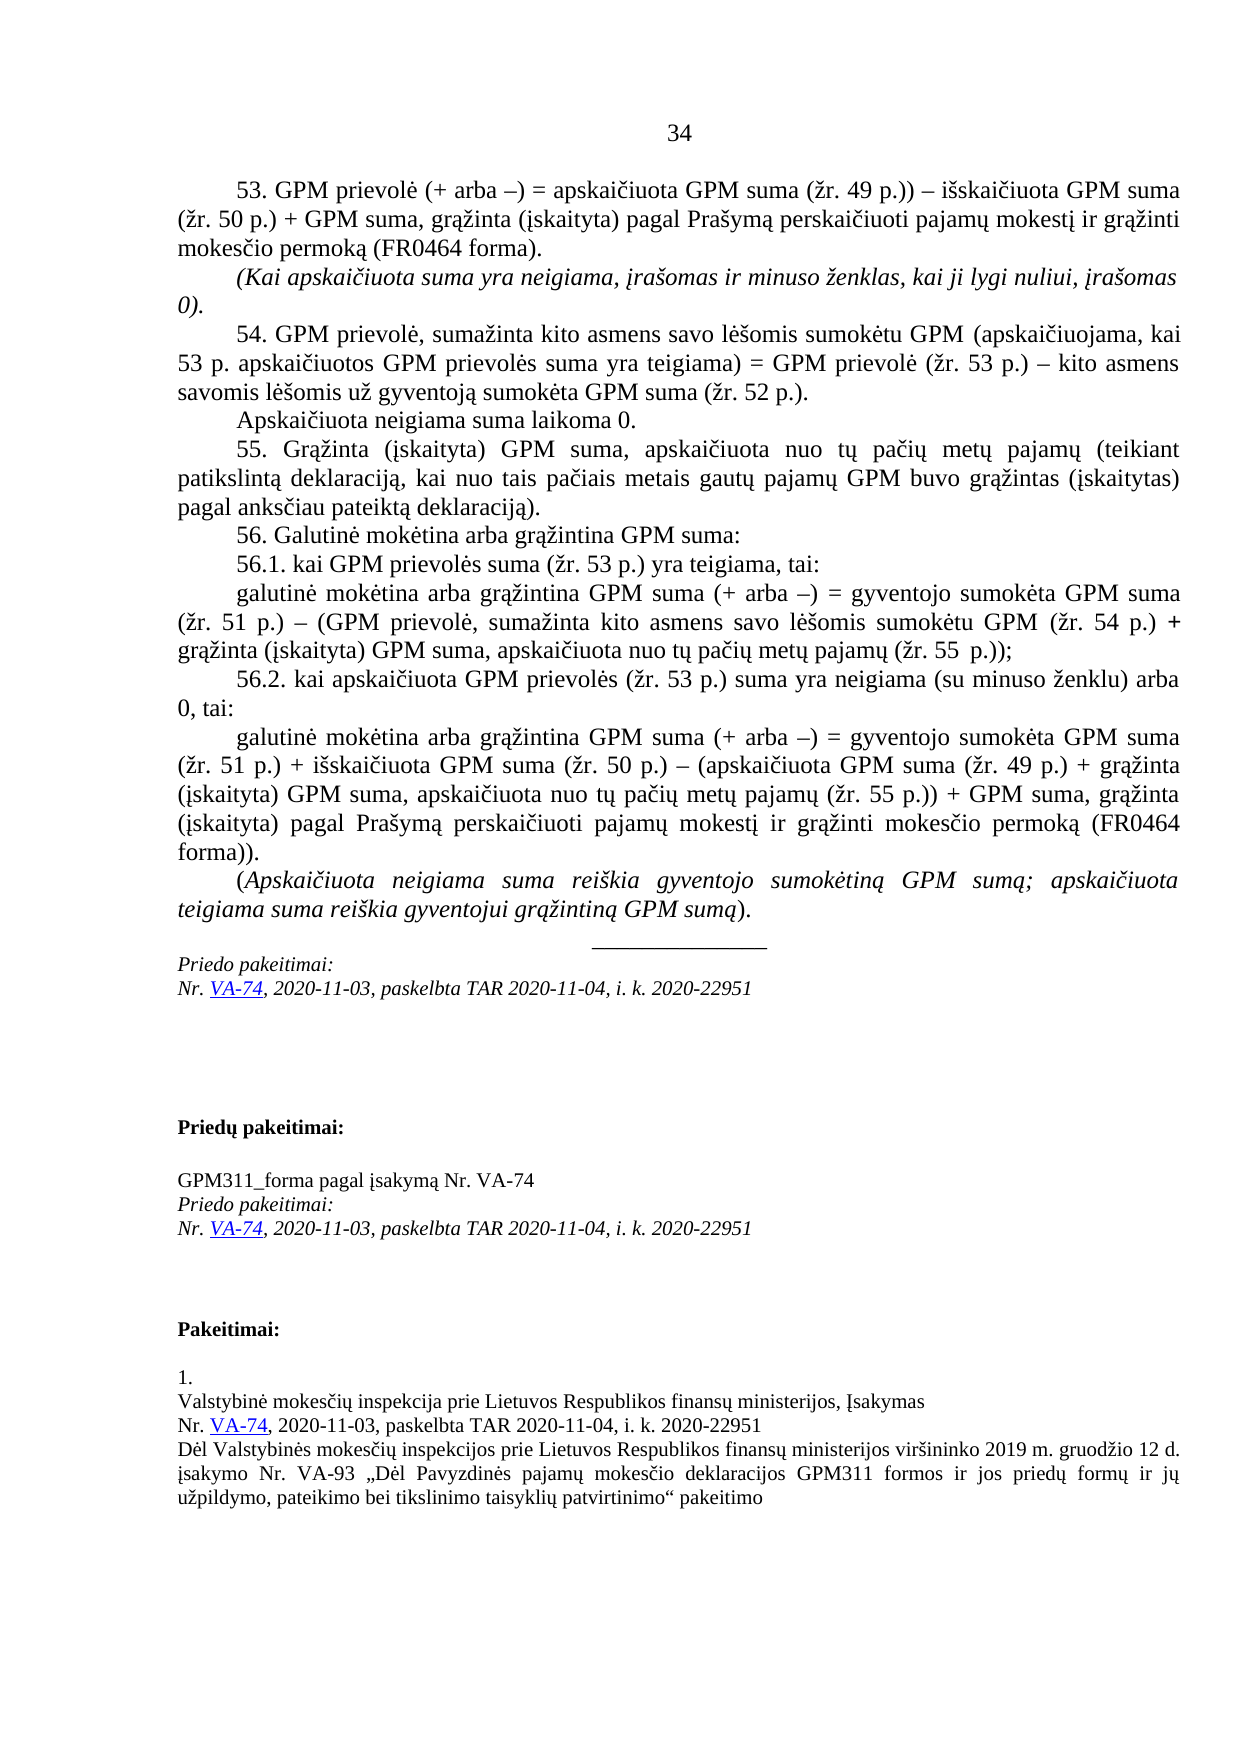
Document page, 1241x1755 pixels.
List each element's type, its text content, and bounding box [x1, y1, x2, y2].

text Nr. VA-74, 2020-11-03, paskelbta TAR 2020-11-04, i. k. 2020-22951 [177, 1216, 1181, 1240]
text 56.2. kai apskaičiuota GPM prievolės (žr. 53 p.) suma yra neigiama (su minuso ženklu) arba 0, tai: [177, 664, 1181, 722]
text (Apskaičiuota neigiama suma reiškia gyventojo sumokėtiną GPM sumą; apskaičiuota teigiama suma reiškia gyventojui grąžintiną GPM sumą). [177, 866, 1181, 923]
text Priedų pakeitimai: [177, 1115, 1181, 1139]
text GPM311_forma pagal įsakymą Nr. VA-74 [177, 1168, 1181, 1192]
text Valstybinė mokesčių inspekcija prie Lietuvos Respublikos finansų ministerijos, Įsakymas [177, 1389, 1181, 1413]
text 53. GPM prievolė (+ arba –) = apskaičiuota GPM suma (žr. 49 p.)) – išskaičiuota GPM suma (žr. 50 p.) + GPM suma, grąžinta (įskaityta) pagal Prašymą perskaičiuoti pajamų mokestį ir grąžinti mokesčio permoką (FR0464 forma). [177, 176, 1181, 262]
text 55. Grąžinta (įskaityta) GPM suma, apskaičiuota nuo tų pačių metų pajamų (teikiant patikslintą deklaraciją, kai nuo tais pačiais metais gautų pajamų GPM buvo grąžintas (įskaitytas) pagal anksčiau pateiktą deklaraciją). [177, 434, 1181, 521]
text Priedo pakeitimai: [177, 1192, 1181, 1216]
text Dėl Valstybinės mokesčių inspekcijos prie Lietuvos Respublikos finansų ministerijos viršininko 2019 m. gruodžio 12 d. įsakymo Nr. VA-93 „Dėl Pavyzdinės pajamų mokesčio deklaracijos GPM311 formos ir jos priedų formų ir jų užpildymo, pateikimo bei tikslinimo taisyklių patvirtinimo“ pakeitimo [177, 1437, 1181, 1509]
text Apskaičiuota neigiama suma laikoma 0. [177, 406, 1181, 434]
text Nr. VA-74, 2020-11-03, paskelbta TAR 2020-11-04, i. k. 2020-22951 [177, 1413, 1181, 1437]
text 1. [177, 1365, 1181, 1389]
text (Kai apskaičiuota suma yra neigiama, įrašomas ir minuso ženklas, kai ji lygi nuliui, įrašomas 0). [177, 262, 1181, 319]
text ______________ [177, 923, 1181, 952]
text 56.1. kai GPM prievolės suma (žr. 53 p.) yra teigiama, tai: [177, 549, 1181, 578]
text Nr. VA-74, 2020-11-03, paskelbta TAR 2020-11-04, i. k. 2020-22951 [177, 976, 1181, 1000]
text galutinė mokėtina arba grąžintina GPM suma (+ arba –) = gyventojo sumokėta GPM suma (žr. 51 p.) – (GPM prievolė, sumažinta kito asmens savo lėšomis sumokėtu GPM (žr. 54 p.) + grąžinta (įskaityta) GPM suma, apskaičiuota nuo tų pačių metų pajamų (žr. 55 p.)); [177, 578, 1181, 664]
text 54. GPM prievolė, sumažinta kito asmens savo lėšomis sumokėtu GPM (apskaičiuojama, kai 53 p. apskaičiuotos GPM prievolės suma yra teigiama) = GPM prievolė (žr. 53 p.) – kito asmens savomis lėšomis už gyventoją sumokėta GPM suma (žr. 52 p.). [177, 319, 1181, 406]
text Priedo pakeitimai: [177, 952, 1181, 976]
text Pakeitimai: [177, 1317, 1181, 1341]
text 56. Galutinė mokėtina arba grąžintina GPM suma: [177, 521, 1181, 549]
text galutinė mokėtina arba grąžintina GPM suma (+ arba –) = gyventojo sumokėta GPM suma (žr. 51 p.) + išskaičiuota GPM suma (žr. 50 p.) – (apskaičiuota GPM suma (žr. 49 p.) + grąžinta (įskaityta) GPM suma, apskaičiuota nuo tų pačių metų pajamų (žr. 55 p.)) + GPM suma, grąžinta (įskaityta) pagal Prašymą perskaičiuoti pajamų mokestį ir grąžinti mokesčio permoką (FR0464 forma)). [177, 722, 1181, 866]
